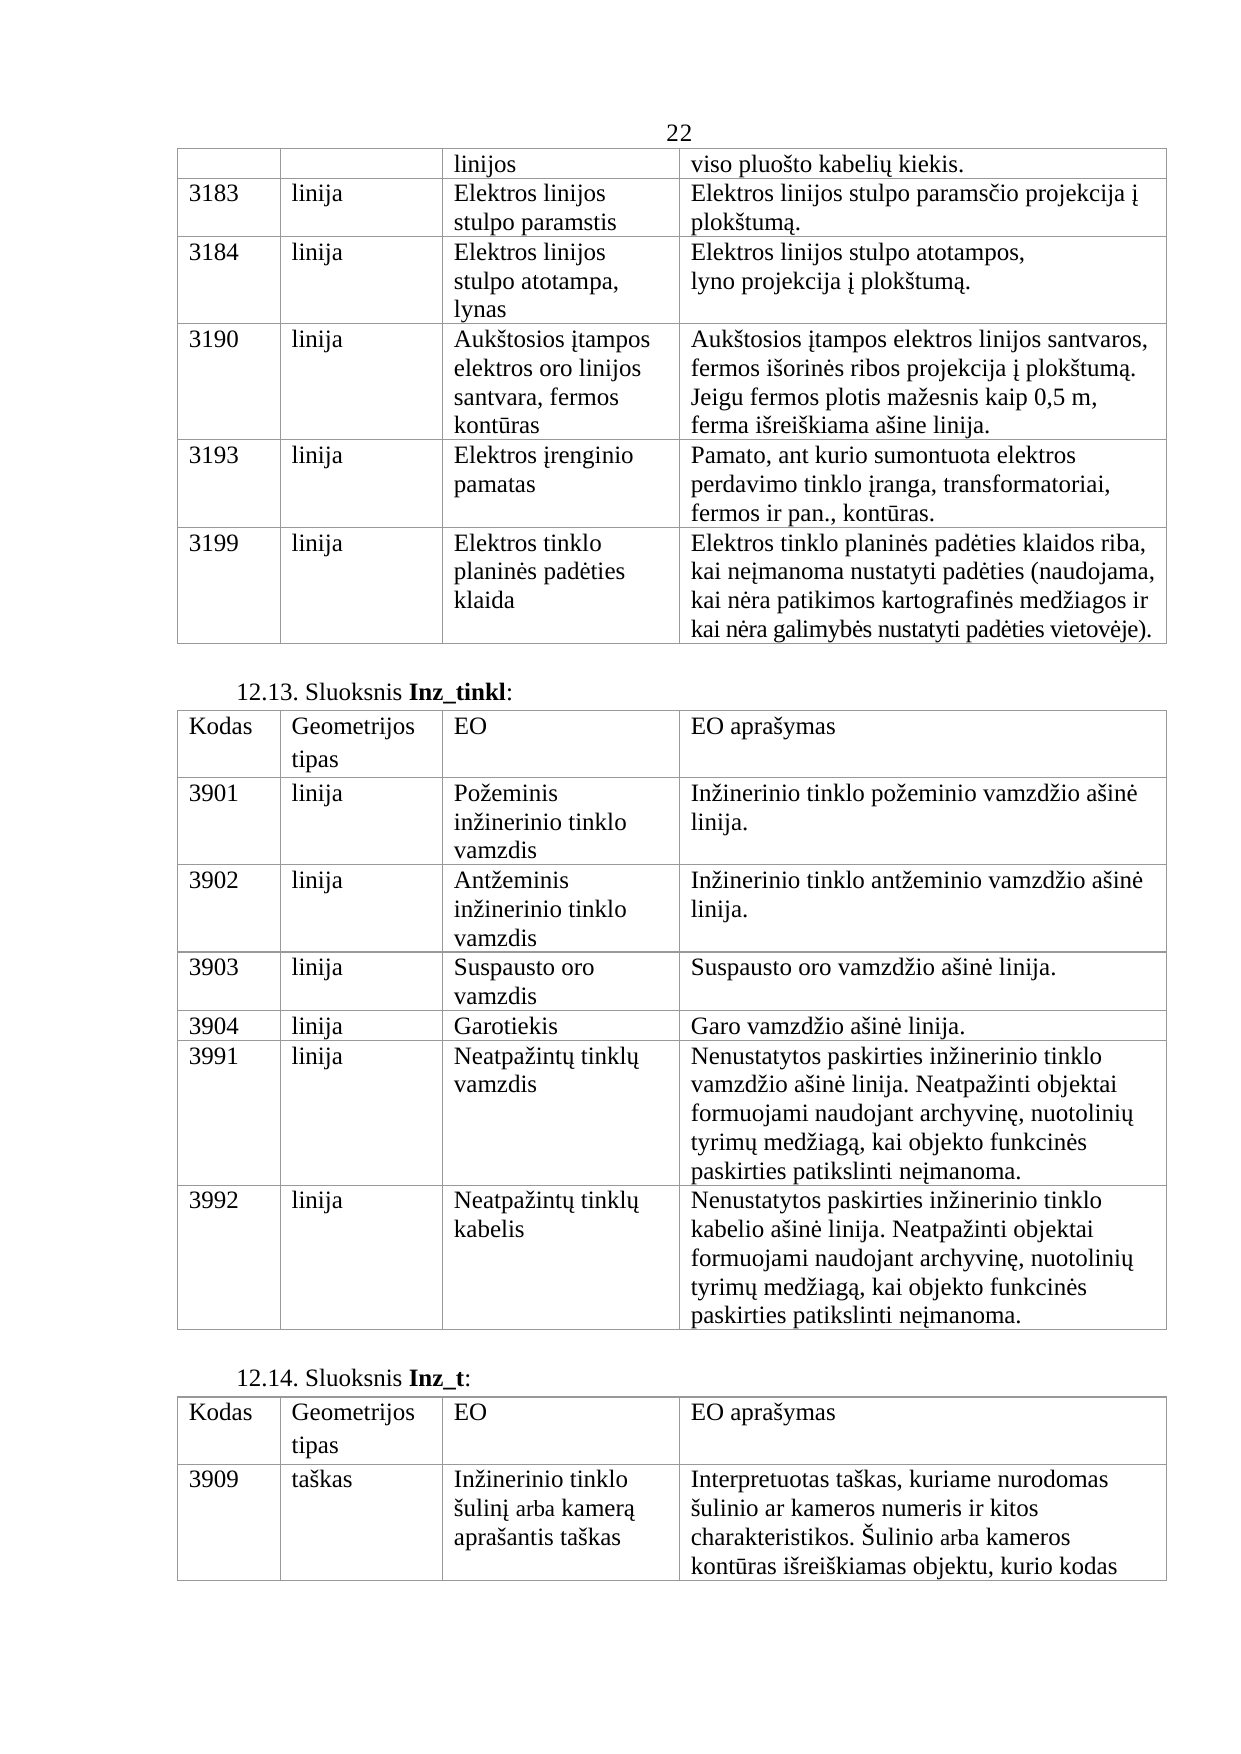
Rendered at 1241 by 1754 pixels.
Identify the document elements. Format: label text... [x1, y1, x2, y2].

table_header EO [443, 1398, 679, 1463]
table_cell Elektros linijos stulpo atotampa, lynas [443, 237, 679, 323]
table_cell Neatpažintų tinklų kabelis [443, 1186, 679, 1329]
text 12.13. Sluoksnis Inz_tinkl: [177, 677, 1181, 705]
table_header Kodas [178, 1398, 280, 1463]
table_cell 3901 [178, 778, 280, 864]
table_cell Nenustatytos paskirties inžinerinio tinklo vamzdžio ašinė linija. Neatpažinti objektai formuojami naudojant archyvinę, nuotolinių tyrimų medžiagą, kai objekto funkcinės paskirties patikslinti neįmanoma. [680, 1041, 1166, 1184]
table_cell linija [281, 528, 442, 643]
table_cell [281, 149, 442, 177]
table_cell Elektros linijos stulpo paramsčio projekcija į plokštumą. [680, 179, 1166, 236]
table_cell 3199 [178, 528, 280, 643]
table_cell Interpretuotas taškas, kuriame nurodomas šulinio ar kameros numeris ir kitos charakteristikos. Šulinio arba kameros kontūras išreiškiamas objektu, kurio kodas [680, 1465, 1166, 1579]
table_cell linija [281, 1186, 442, 1329]
table_cell viso pluošto kabelių kiekis. [680, 149, 1166, 177]
table_cell 3991 [178, 1041, 280, 1184]
table_cell Elektros tinklo planinės padėties klaida [443, 528, 679, 643]
table_cell linija [281, 778, 442, 864]
table_cell Garo vamzdžio ašinė linija. [680, 1011, 1166, 1040]
table_cell 3183 [178, 179, 280, 236]
table_header EO aprašymas [680, 711, 1166, 777]
table_cell linija [281, 865, 442, 951]
table_cell linija [281, 324, 442, 439]
table_cell 3193 [178, 440, 280, 527]
table_cell Inžinerinio tinklo antžeminio vamzdžio ašinė linija. [680, 865, 1166, 951]
table_cell Elektros linijos stulpo paramstis [443, 179, 679, 236]
table_cell Aukštosios įtampos elektros oro linijos santvara, fermos kontūras [443, 324, 679, 439]
table_header EO [443, 711, 679, 777]
table_cell Požeminis inžinerinio tinklo vamzdis [443, 778, 679, 864]
table_cell Antžeminis inžinerinio tinklo vamzdis [443, 865, 679, 951]
table_cell taškas [281, 1465, 442, 1579]
table_cell Nenustatytos paskirties inžinerinio tinklo kabelio ašinė linija. Neatpažinti objektai formuojami naudojant archyvinę, nuotolinių tyrimų medžiagą, kai objekto funkcinės paskirties patikslinti neįmanoma. [680, 1186, 1166, 1329]
table_cell 3909 [178, 1465, 280, 1579]
text 12.14. Sluoksnis Inz_t: [177, 1363, 1181, 1392]
table_cell Elektros įrenginio pamatas [443, 440, 679, 527]
table_cell [178, 149, 280, 177]
table_cell linija [281, 179, 442, 236]
table_cell linijos [443, 149, 679, 177]
table_cell linija [281, 1041, 442, 1184]
table_cell 3184 [178, 237, 280, 323]
table_cell 3190 [178, 324, 280, 439]
table_cell linija [281, 1011, 442, 1040]
table_header EO aprašymas [680, 1398, 1166, 1463]
table_cell Pamato, ant kurio sumontuota elektros perdavimo tinklo įranga, transformatoriai, fermos ir pan., kontūras. [680, 440, 1166, 527]
table_cell Neatpažintų tinklų vamzdis [443, 1041, 679, 1184]
table_header Geometrijos tipas [281, 1398, 442, 1463]
table_cell 3903 [178, 953, 280, 1010]
table_cell Suspausto oro vamzdžio ašinė linija. [680, 953, 1166, 1010]
table_cell Aukštosios įtampos elektros linijos santvaros, fermos išorinės ribos projekcija į plokštumą. Jeigu fermos plotis mažesnis kaip 0,5 m, ferma išreiškiama ašine linija. [680, 324, 1166, 439]
table_cell Inžinerinio tinklo požeminio vamzdžio ašinė linija. [680, 778, 1166, 864]
table_header Geometrijos tipas [281, 711, 442, 777]
table_cell Inžinerinio tinklo šulinį arba kamerą aprašantis taškas [443, 1465, 679, 1579]
table_cell 3992 [178, 1186, 280, 1329]
table_cell Suspausto oro vamzdis [443, 953, 679, 1010]
table_header Kodas [178, 711, 280, 777]
table_cell 3904 [178, 1011, 280, 1040]
table_cell Garotiekis [443, 1011, 679, 1040]
table_cell linija [281, 440, 442, 527]
table_cell linija [281, 953, 442, 1010]
table_cell linija [281, 237, 442, 323]
table_cell Elektros linijos stulpo atotampos, lyno projekcija į plokštumą. [680, 237, 1166, 323]
table_cell 3902 [178, 865, 280, 951]
table_cell Elektros tinklo planinės padėties klaidos riba, kai neįmanoma nustatyti padėties (naudojama, kai nėra patikimos kartografinės medžiagos ir kai nėra galimybės nustatyti padėties vietovėje). [680, 528, 1166, 643]
